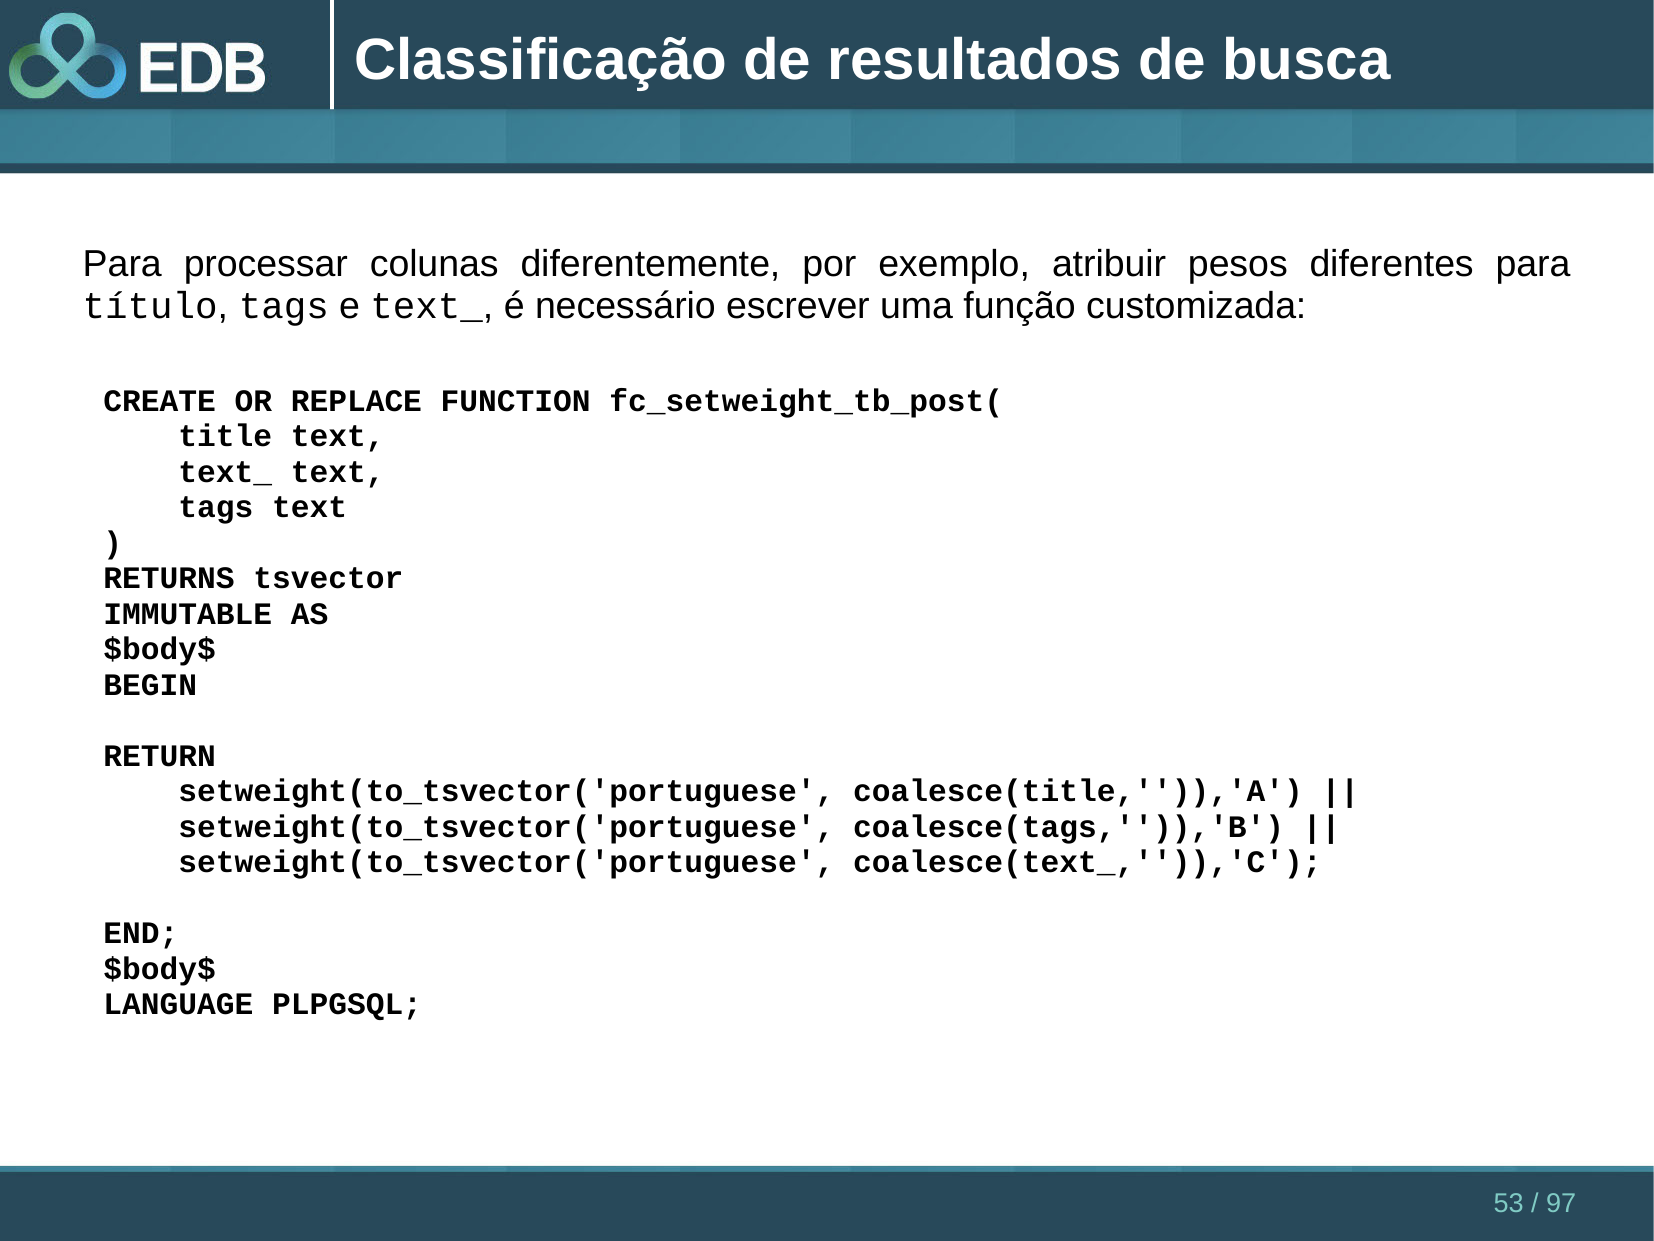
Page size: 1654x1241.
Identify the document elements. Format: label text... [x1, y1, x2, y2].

picture [0, 0, 1654, 1241]
title Classificação de resultados de busca [354, 0, 1625, 125]
text_box CREATE OR REPLACE FUNCTION fc_setweight_tb_post( title text, text_ text, tags text ) RETURNS tsvector IMMUTABLE AS $body$ BEGIN RETURN setweight(to_tsvector('portuguese', coalesce(title,'')),'A') || setweight(to_tsvector('portuguese', coalesce(tags,'')),'B') || setweight(to_tsvector('portuguese', coalesce(text_,'')),'C'); END; $body$ LANGUAGE PLPGSQL; [88, 378, 1536, 1034]
list Para processar colunas diferentemente, por exemplo, atribuir pesos diferentes para título, tags e text_, é necessário escrever uma função customizada: [82, 242, 1571, 330]
